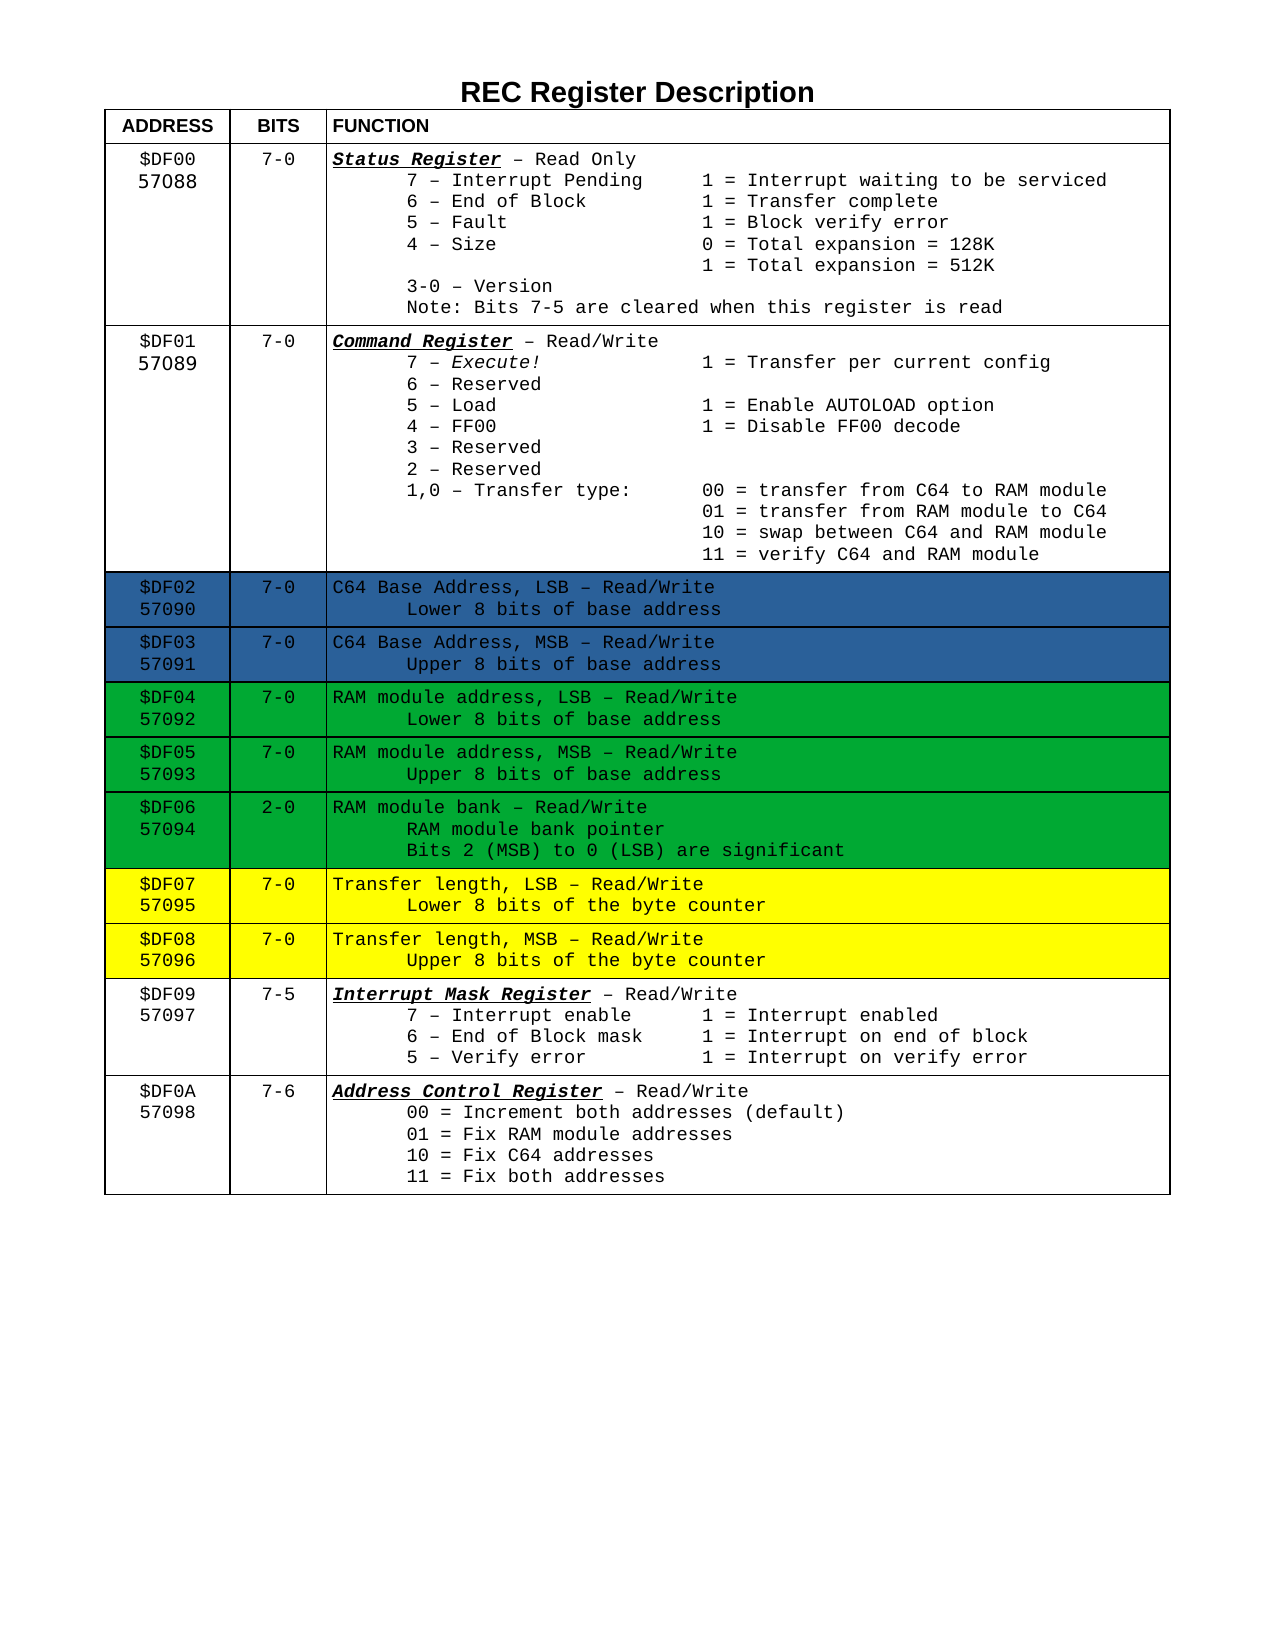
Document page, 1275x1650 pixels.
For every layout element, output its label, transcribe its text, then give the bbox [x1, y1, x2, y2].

table_cell $DF06 57094 [106, 793, 229, 868]
table_cell 7-5 [231, 979, 326, 1075]
table_cell 2-0 [231, 793, 326, 868]
table_cell 7-0 [231, 144, 326, 325]
table_cell 7-6 [231, 1076, 326, 1194]
table_cell 7-0 [231, 869, 326, 923]
table_cell 7-0 [231, 683, 326, 736]
table_cell Interrupt Mask Register – Read/Write 7 – Interrupt enable 1 = Interrupt enabled 6 – End of Block mask 1 = Interrupt on end of block 5 – Verify error 1 = Interrupt on verify error [327, 979, 1169, 1075]
table_cell $DF08 57096 [106, 924, 229, 978]
table_cell $DF0A 57098 [106, 1076, 229, 1194]
table_cell $DF00 57088 [106, 144, 229, 325]
table_cell RAM module address, MSB – Read/Write Upper 8 bits of base address [327, 738, 1169, 791]
table_header BITS [231, 110, 326, 143]
table_cell RAM module address, LSB – Read/Write Lower 8 bits of base address [327, 683, 1169, 736]
table_cell $DF04 57092 [106, 683, 229, 736]
table_cell $DF02 57090 [106, 573, 229, 626]
table_cell Command Register – Read/Write 7 – Execute! 1 = Transfer per current config 6 – Reserved 5 – Load 1 = Enable AUTOLOAD option 4 – FF00 1 = Disable FF00 decode 3 – Reserved 2 – Reserved 1,0 – Transfer type: 00 = transfer from C64 to RAM module 01 = transfer from RAM module to C64 10 = swap between C64 and RAM module 11 = verify C64 and RAM module [327, 326, 1169, 571]
table_cell Transfer length, LSB – Read/Write Lower 8 bits of the byte counter [327, 869, 1169, 923]
table_header ADDRESS [106, 110, 229, 143]
table_cell 7-0 [231, 738, 326, 791]
table_cell $DF07 57095 [106, 869, 229, 923]
table_cell 7-0 [231, 628, 326, 681]
table_cell RAM module bank – Read/Write RAM module bank pointer Bits 2 (MSB) to 0 (LSB) are significant [327, 793, 1169, 868]
table_cell 7-0 [231, 573, 326, 626]
table_cell Transfer length, MSB – Read/Write Upper 8 bits of the byte counter [327, 924, 1169, 978]
table_cell 7-0 [231, 924, 326, 978]
text REC Register Description [105, 75, 1170, 108]
table_cell $DF05 57093 [106, 738, 229, 791]
table_cell Status Register – Read Only 7 – Interrupt Pending 1 = Interrupt waiting to be serviced 6 – End of Block 1 = Transfer complete 5 – Fault 1 = Block verify error 4 – Size 0 = Total expansion = 128K 1 = Total expansion = 512K 3-0 – Version Note: Bits 7-5 are cleared when this register is read [327, 144, 1169, 325]
table_cell $DF01 57089 [106, 326, 229, 571]
table_cell C64 Base Address, MSB – Read/Write Upper 8 bits of base address [327, 628, 1169, 681]
table_cell C64 Base Address, LSB – Read/Write Lower 8 bits of base address [327, 573, 1169, 626]
table_cell $DF09 57097 [106, 979, 229, 1075]
table_cell Address Control Register – Read/Write 00 = Increment both addresses (default) 01 = Fix RAM module addresses 10 = Fix C64 addresses 11 = Fix both addresses [327, 1076, 1169, 1194]
table_cell $DF03 57091 [106, 628, 229, 681]
table_header FUNCTION [327, 110, 1169, 143]
table_cell 7-0 [231, 326, 326, 571]
